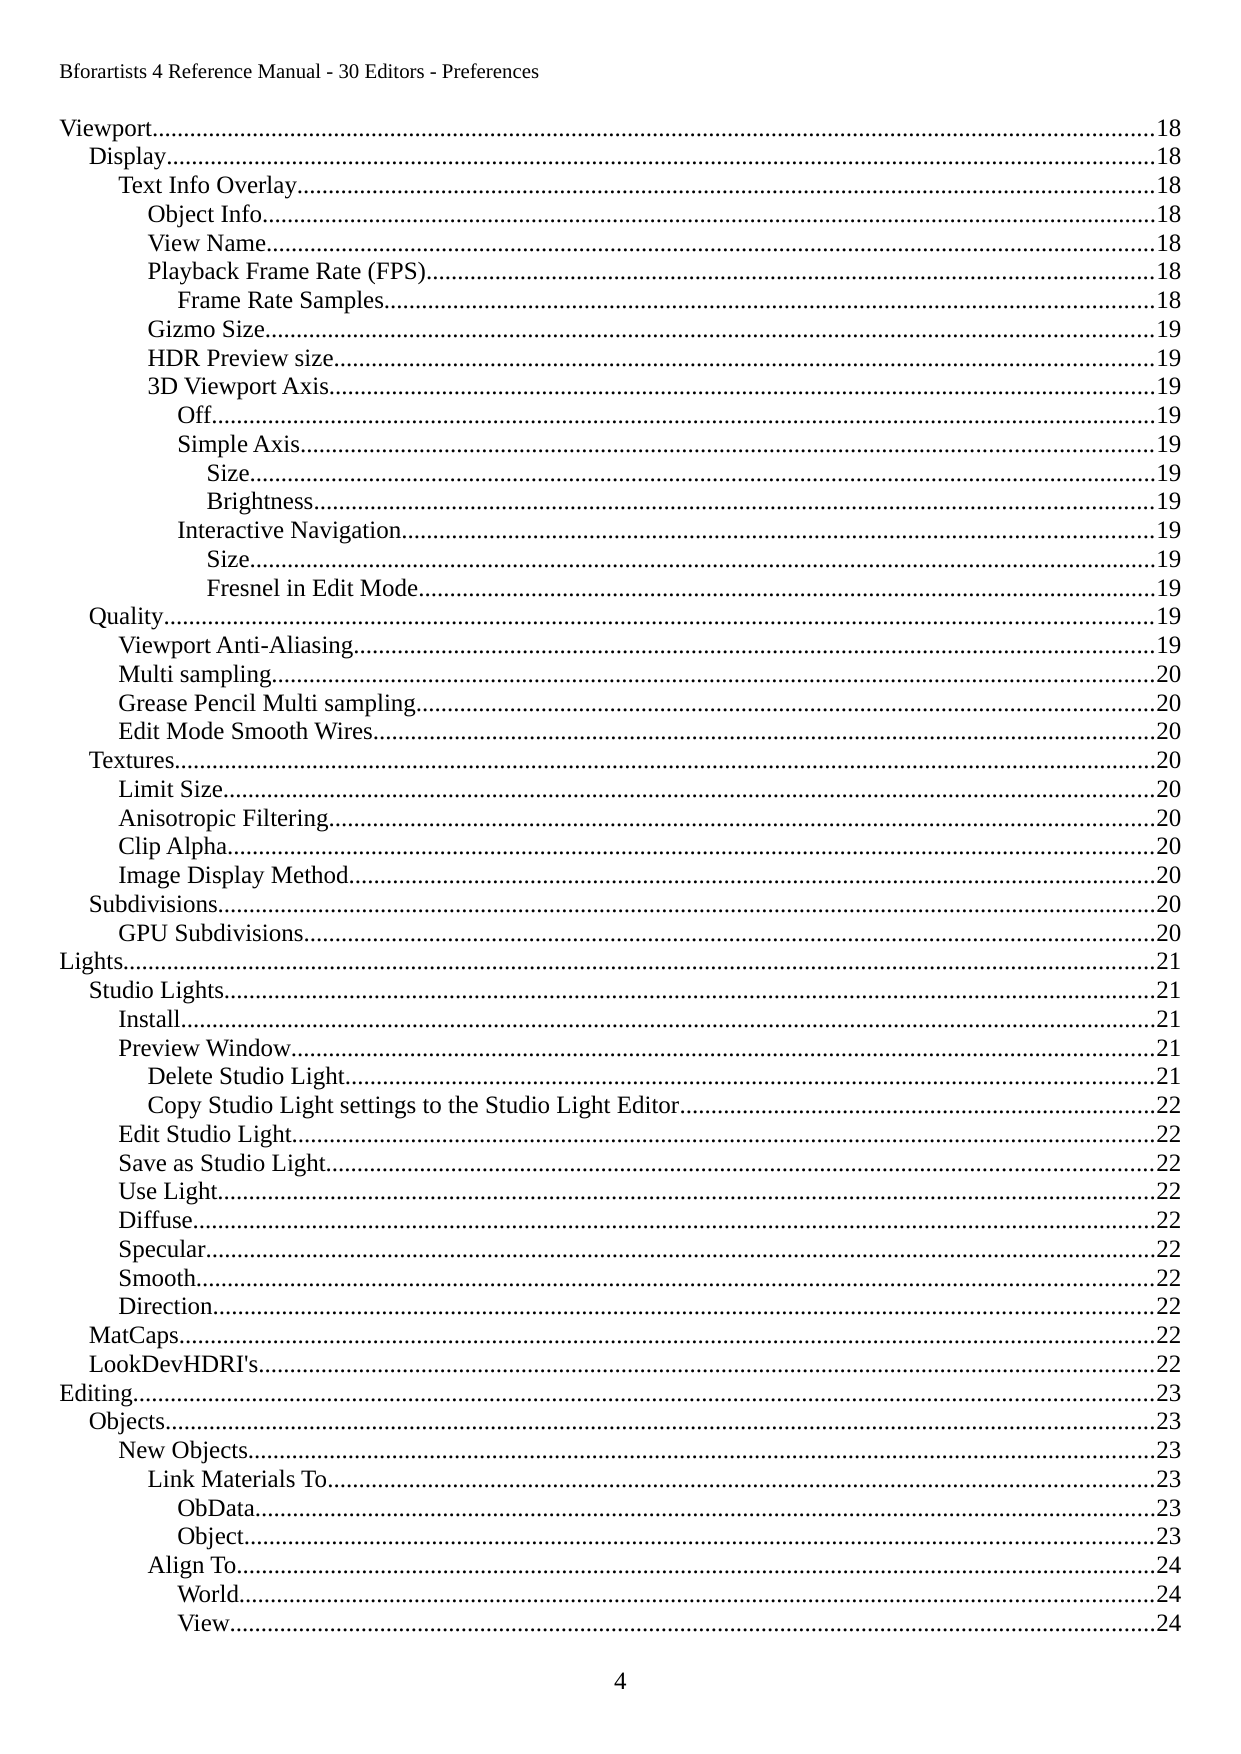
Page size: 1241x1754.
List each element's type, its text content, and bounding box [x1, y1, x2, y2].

text Playback Frame Rate (FPS) 18 [147, 256, 1181, 285]
text Use Light 22 [118, 1176, 1181, 1205]
text LookDevHDRI's 22 [88, 1349, 1181, 1378]
text Object 23 [177, 1521, 1181, 1550]
text Interactive Navigation 19 [177, 515, 1181, 544]
text Viewport 18 [59, 113, 1181, 141]
text Textures 20 [88, 745, 1181, 774]
text Specular 22 [118, 1234, 1181, 1263]
text Viewport Anti-Aliasing 19 [118, 630, 1181, 659]
text Size 19 [206, 544, 1181, 573]
text Preview Window 21 [118, 1033, 1181, 1061]
text Lights 21 [59, 946, 1181, 975]
text Brightness 19 [206, 486, 1181, 515]
text Save as Studio Light 22 [118, 1148, 1181, 1176]
text Editing 23 [59, 1378, 1181, 1406]
text Anisotropic Filtering 20 [118, 803, 1181, 831]
text Simple Axis 19 [177, 429, 1181, 458]
text Link Materials To 23 [147, 1464, 1181, 1493]
text Image Display Method 20 [118, 860, 1181, 889]
text Size 19 [206, 458, 1181, 486]
text MatCaps 22 [88, 1320, 1181, 1349]
text Gizmo Size 19 [147, 314, 1181, 343]
text Fresnel in Edit Mode 19 [206, 573, 1181, 601]
text Subdivisions 20 [88, 889, 1181, 918]
text Multi sampling 20 [118, 659, 1181, 688]
text GPU Subdivisions 20 [118, 918, 1181, 946]
text Object Info 18 [147, 199, 1181, 228]
text Direction 22 [118, 1291, 1181, 1320]
text Quality 19 [88, 601, 1181, 630]
text Copy Studio Light settings to the Studio Light Editor 22 [147, 1090, 1181, 1119]
text Clip Alpha 20 [118, 831, 1181, 860]
text New Objects 23 [118, 1435, 1181, 1464]
text 3D Viewport Axis 19 [147, 371, 1181, 400]
text Delete Studio Light 21 [147, 1061, 1181, 1090]
text ObData 23 [177, 1493, 1181, 1521]
text Align To 24 [147, 1550, 1181, 1579]
text Off 19 [177, 400, 1181, 429]
text Limit Size 20 [118, 774, 1181, 803]
text World 24 [177, 1579, 1181, 1608]
text Studio Lights 21 [88, 975, 1181, 1004]
text Diffuse 22 [118, 1205, 1181, 1234]
text View 24 [177, 1608, 1181, 1636]
text View Name 18 [147, 228, 1181, 256]
text Grease Pencil Multi sampling 20 [118, 688, 1181, 716]
text Smooth 22 [118, 1263, 1181, 1291]
text HDR Preview size 19 [147, 343, 1181, 371]
text Text Info Overlay 18 [118, 170, 1181, 199]
text Frame Rate Samples 18 [177, 285, 1181, 314]
text Install 21 [118, 1004, 1181, 1033]
text Display 18 [88, 141, 1181, 170]
text Edit Studio Light 22 [118, 1119, 1181, 1148]
text Edit Mode Smooth Wires 20 [118, 716, 1181, 745]
text Objects 23 [88, 1406, 1181, 1435]
